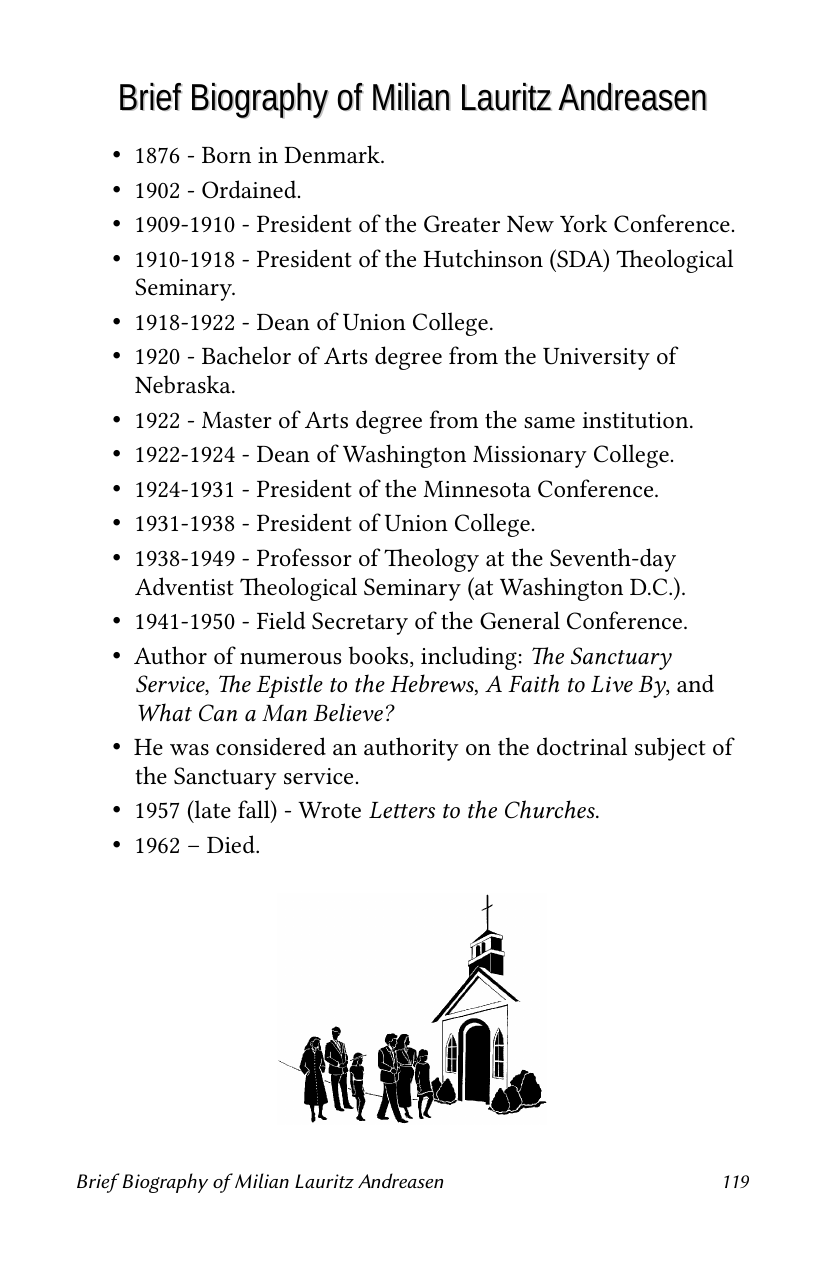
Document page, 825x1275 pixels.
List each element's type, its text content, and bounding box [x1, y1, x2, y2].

list 1957 (late fall) - Wrote Letters to the Churches. [112, 796, 750, 825]
list 1962 – Died. [112, 831, 750, 859]
list 1922 - Master of Arts degree from the same institution. [112, 406, 750, 434]
picture [277, 893, 548, 1125]
subtitle Brief Biography of Milian Lauritz Andreasen [75, 75, 750, 118]
list 1910-1918 - President of the Hutchinson (SDA) Theological Seminary. [112, 245, 750, 302]
list 1902 - Ordained. [112, 176, 750, 204]
list 1876 - Born in Denmark. [112, 141, 750, 169]
list 1922-1924 - Dean of Washington Missionary College. [112, 440, 750, 469]
list 1924-1931 - President of the Minnesota Conference. [112, 475, 750, 503]
list 1909-1910 - President of the Greater New York Conference. [112, 210, 750, 239]
list 1938-1949 - Professor of Theology at the Seventh-day Adventist Theological Seminary (at Washington D.C.). [112, 544, 750, 601]
list 1918-1922 - Dean of Union College. [112, 308, 750, 336]
list 1941-1950 - Field Secretary of the General Conference. [112, 607, 750, 636]
list 1931-1938 - President of Union College. [112, 509, 750, 538]
list Author of numerous books, including: The Sanctuary Service, The Epistle to the Hebrews, A Faith to Live By, and What Can a Man Believe? [112, 642, 750, 727]
list 1920 - Bachelor of Arts degree from the University of Nebraska. [112, 342, 750, 399]
list He was considered an authority on the doctrinal subject of the Sanctuary service. [112, 733, 750, 790]
